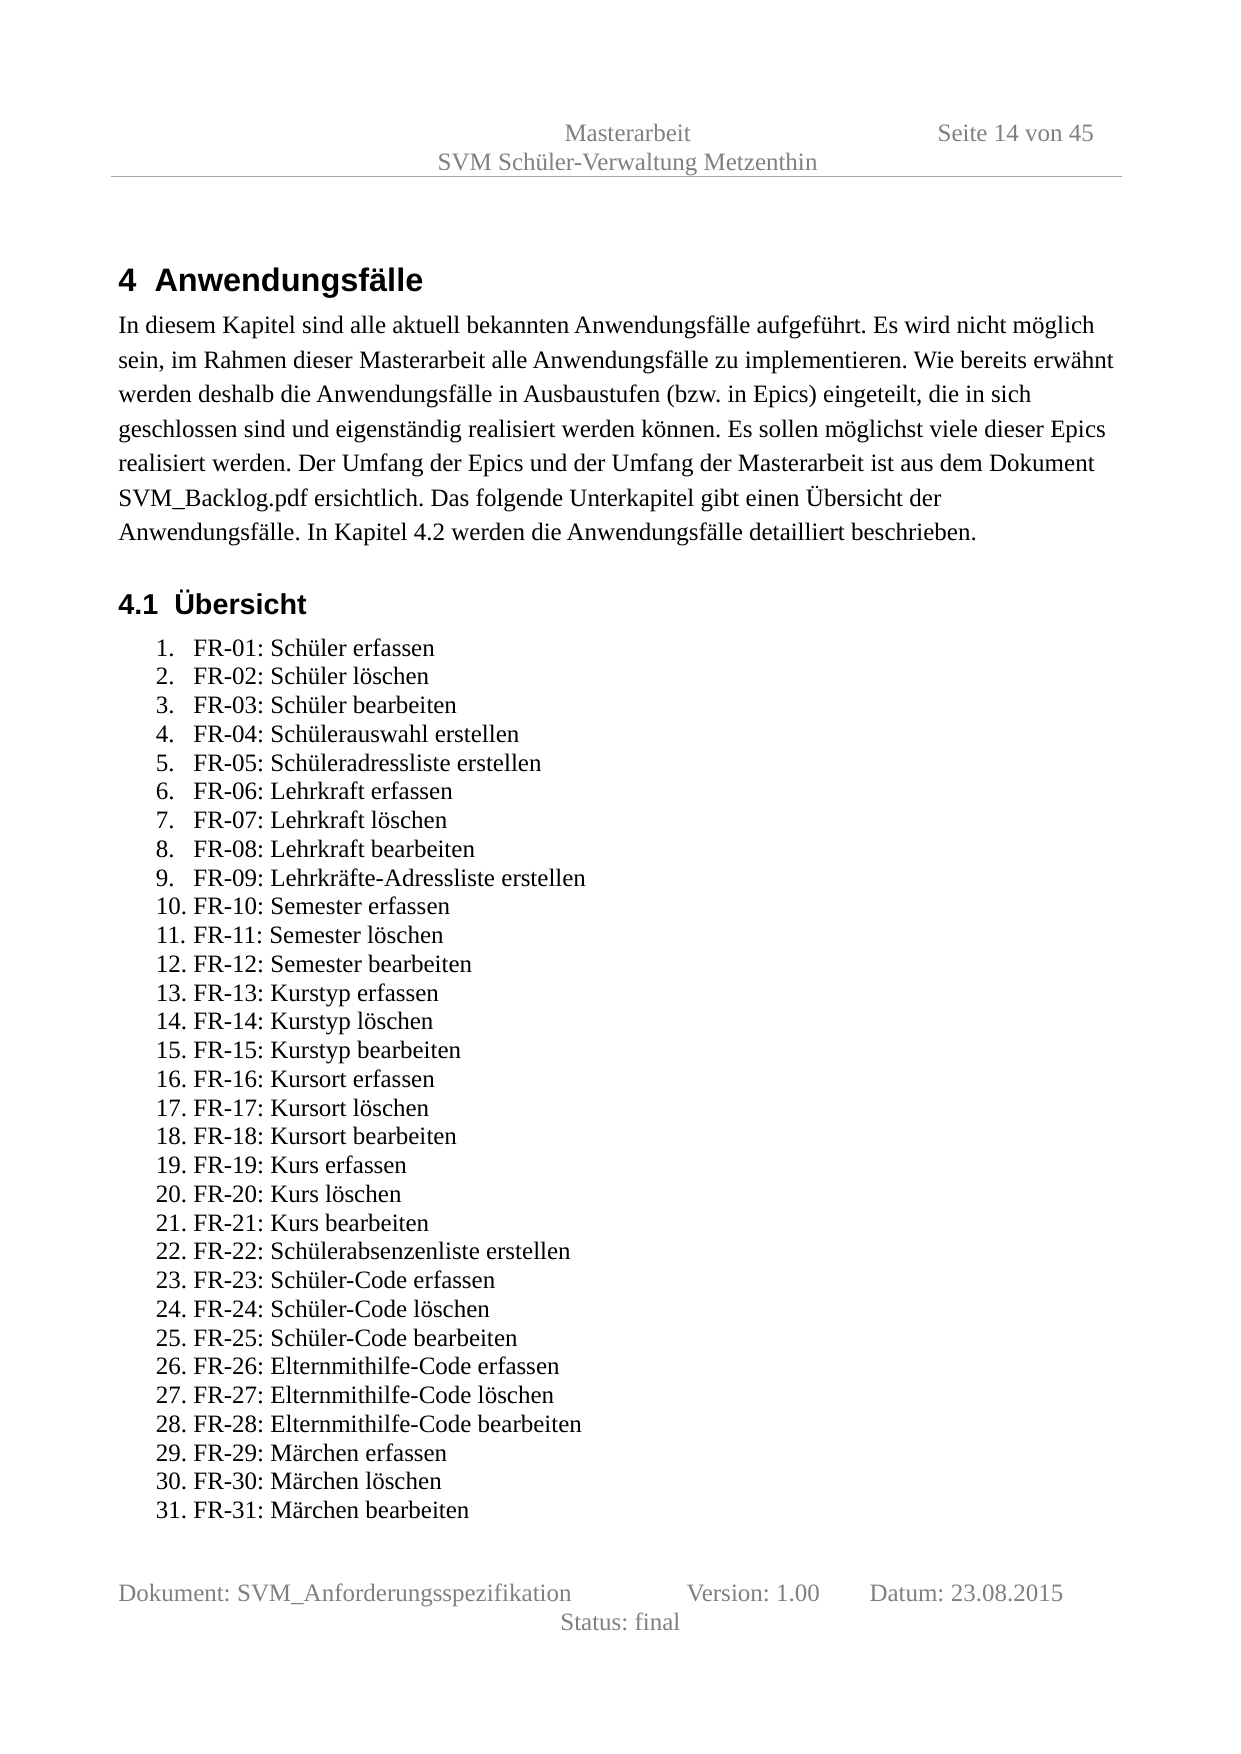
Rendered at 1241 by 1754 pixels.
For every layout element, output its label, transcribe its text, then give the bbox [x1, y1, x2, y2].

list FR-23: Schüler-Code erfassen [156, 1265, 1122, 1294]
list FR-15: Kurstyp bearbeiten [156, 1035, 1122, 1064]
list FR-28: Elternmithilfe-Code bearbeiten [156, 1409, 1122, 1438]
list FR-01: Schüler erfassen [156, 633, 1122, 661]
subtitle Anwendungsfälle [118, 260, 1122, 298]
list FR-03: Schüler bearbeiten [156, 690, 1122, 719]
list FR-31: Märchen bearbeiten [156, 1495, 1122, 1524]
list FR-24: Schüler-Code löschen [156, 1294, 1122, 1323]
list FR-20: Kurs löschen [156, 1179, 1122, 1208]
subtitle Übersicht [118, 587, 1122, 620]
list FR-07: Lehrkraft löschen [156, 805, 1122, 834]
list FR-19: Kurs erfassen [156, 1150, 1122, 1179]
list FR-27: Elternmithilfe-Code löschen [156, 1380, 1122, 1409]
list FR-26: Elternmithilfe-Code erfassen [156, 1351, 1122, 1380]
list FR-25: Schüler-Code bearbeiten [156, 1323, 1122, 1351]
list FR-05: Schüleradressliste erstellen [156, 748, 1122, 776]
list FR-17: Kursort löschen [156, 1093, 1122, 1121]
text In diesem Kapitel sind alle aktuell bekannten Anwendungsfälle aufgeführt. Es wird nicht möglich sein, im Rahmen dieser Masterarbeit alle Anwendungsfälle zu implementieren. Wie bereits erwähnt werden deshalb die Anwendungsfälle in Ausbaustufen (bzw. in Epics) eingeteilt, die in sich geschlossen sind und eigenständig realisiert werden können. Es sollen möglichst viele dieser Epics realisiert werden. Der Umfang der Epics und der Umfang der Masterarbeit ist aus dem Dokument SVM_Backlog.pdf ersichtlich. Das folgende Unterkapitel gibt einen Übersicht der Anwendungsfälle. In Kapitel 4.2 werden die Anwendungsfälle detailliert beschrieben. [118, 310, 1122, 546]
list FR-22: Schülerabsenzenliste erstellen [156, 1236, 1122, 1265]
list FR-29: Märchen erfassen [156, 1438, 1122, 1466]
list FR-16: Kursort erfassen [156, 1064, 1122, 1093]
list FR-02: Schüler löschen [156, 661, 1122, 690]
list FR-18: Kursort bearbeiten [156, 1121, 1122, 1150]
list FR-09: Lehrkräfte-Adressliste erstellen [156, 863, 1122, 891]
list FR-30: Märchen löschen [156, 1466, 1122, 1495]
list FR-13: Kurstyp erfassen [156, 978, 1122, 1006]
list FR-10: Semester erfassen [156, 891, 1122, 920]
list FR-21: Kurs bearbeiten [156, 1208, 1122, 1236]
list FR-08: Lehrkraft bearbeiten [156, 834, 1122, 863]
list FR-04: Schülerauswahl erstellen [156, 719, 1122, 748]
list FR-12: Semester bearbeiten [156, 949, 1122, 978]
list FR-14: Kurstyp löschen [156, 1006, 1122, 1035]
list FR-11: Semester löschen [156, 920, 1122, 949]
list FR-06: Lehrkraft erfassen [156, 776, 1122, 805]
